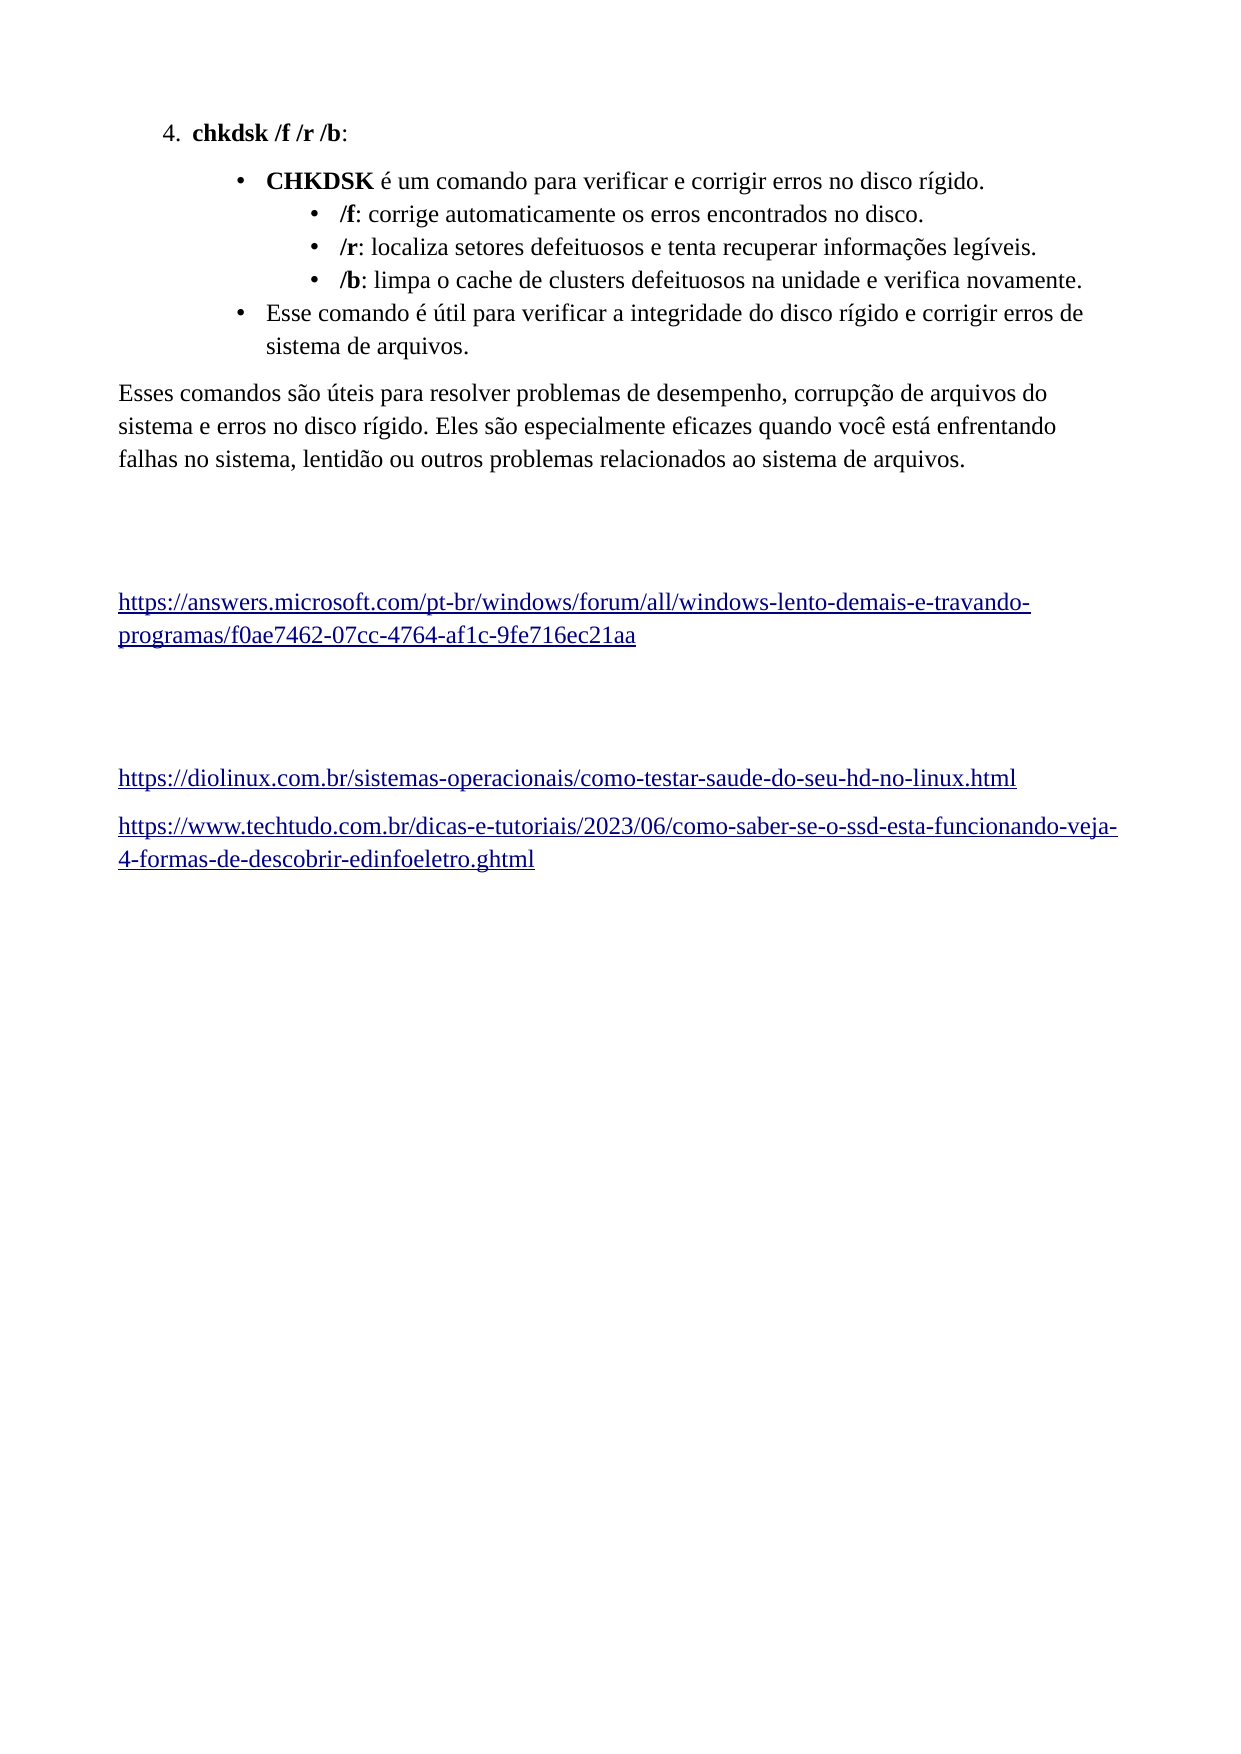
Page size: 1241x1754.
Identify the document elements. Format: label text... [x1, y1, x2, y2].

text https://diolinux.com.br/sistemas-operacionais/como-testar-saude-do-seu-hd-no-linux.html [118, 763, 1122, 792]
list /f: corrige automaticamente os erros encontrados no disco. [310, 199, 1122, 227]
list CHKDSK é um comando para verificar e corrigir erros no disco rígido. [236, 166, 1122, 194]
text Esses comandos são úteis para resolver problemas de desempenho, corrupção de arquivos do sistema e erros no disco rígido. Eles são especialmente eficazes quando você está enfrentando falhas no sistema, lentidão ou outros problemas relacionados ao sistema de arquivos. [118, 378, 1122, 473]
list /r: localiza setores defeituosos e tenta recuperar informações legíveis. [310, 232, 1122, 261]
list /b: limpa o cache de clusters defeituosos na unidade e verifica novamente. [310, 265, 1122, 293]
list chkdsk /f /r /b: [162, 118, 1122, 147]
text https://www.techtudo.com.br/dicas-e-tutoriais/2023/06/como-saber-se-o-ssd-esta-funcionando-veja-4-formas-de-descobrir-edinfoeletro.ghtml [118, 811, 1122, 872]
list Esse comando é útil para verificar a integridade do disco rígido e corrigir erros de sistema de arquivos. [236, 298, 1122, 359]
text https://answers.microsoft.com/pt-br/windows/forum/all/windows-lento-demais-e-travando-programas/f0ae7462-07cc-4764-af1c-9fe716ec21aa [118, 587, 1122, 649]
